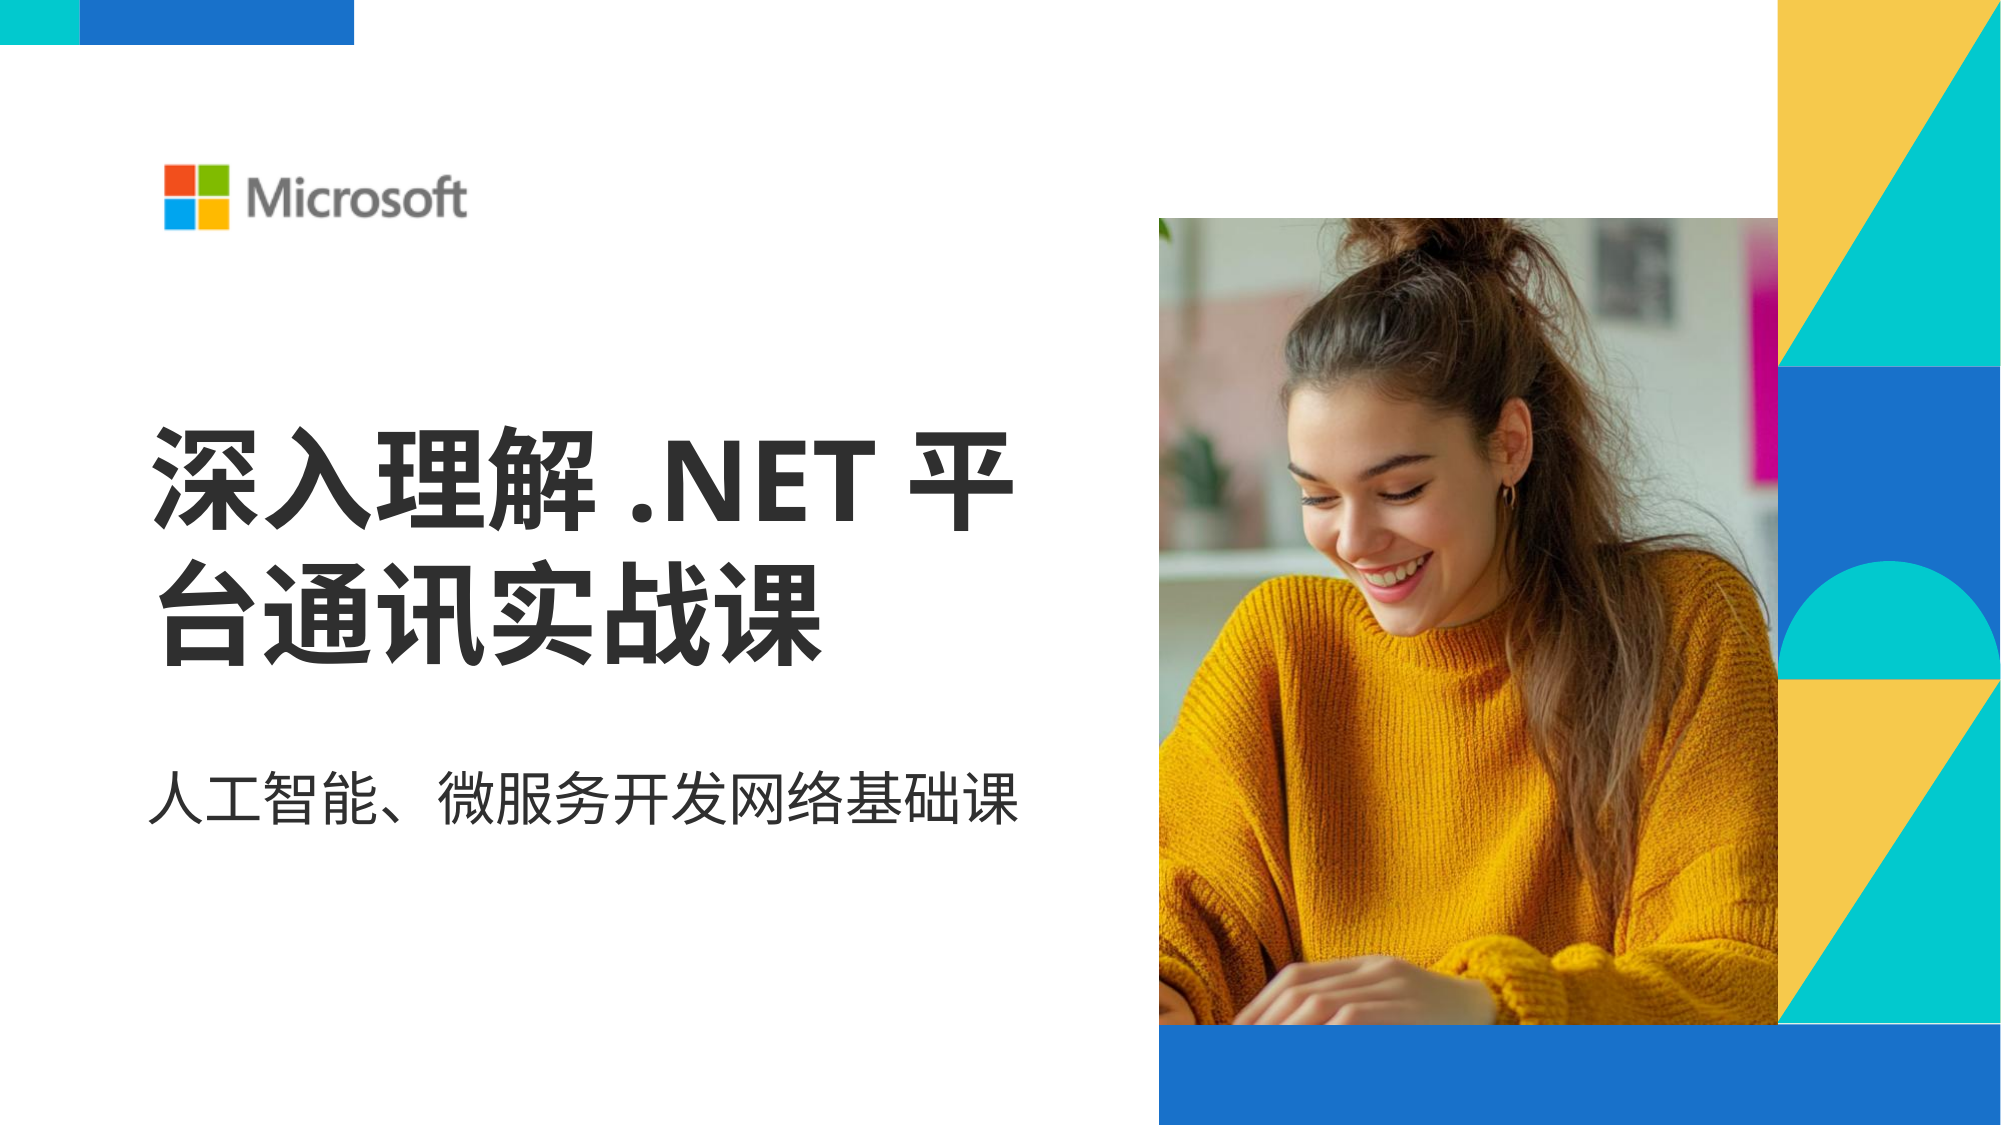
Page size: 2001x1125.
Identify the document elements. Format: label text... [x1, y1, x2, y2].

subtitle 人工智能、微服务开发网络基础课 [89, 761, 1077, 862]
picture [1159, 218, 1778, 1025]
picture [83, 125, 547, 273]
title 深入理解.NET平台通讯实战课 [149, 79, 1105, 680]
